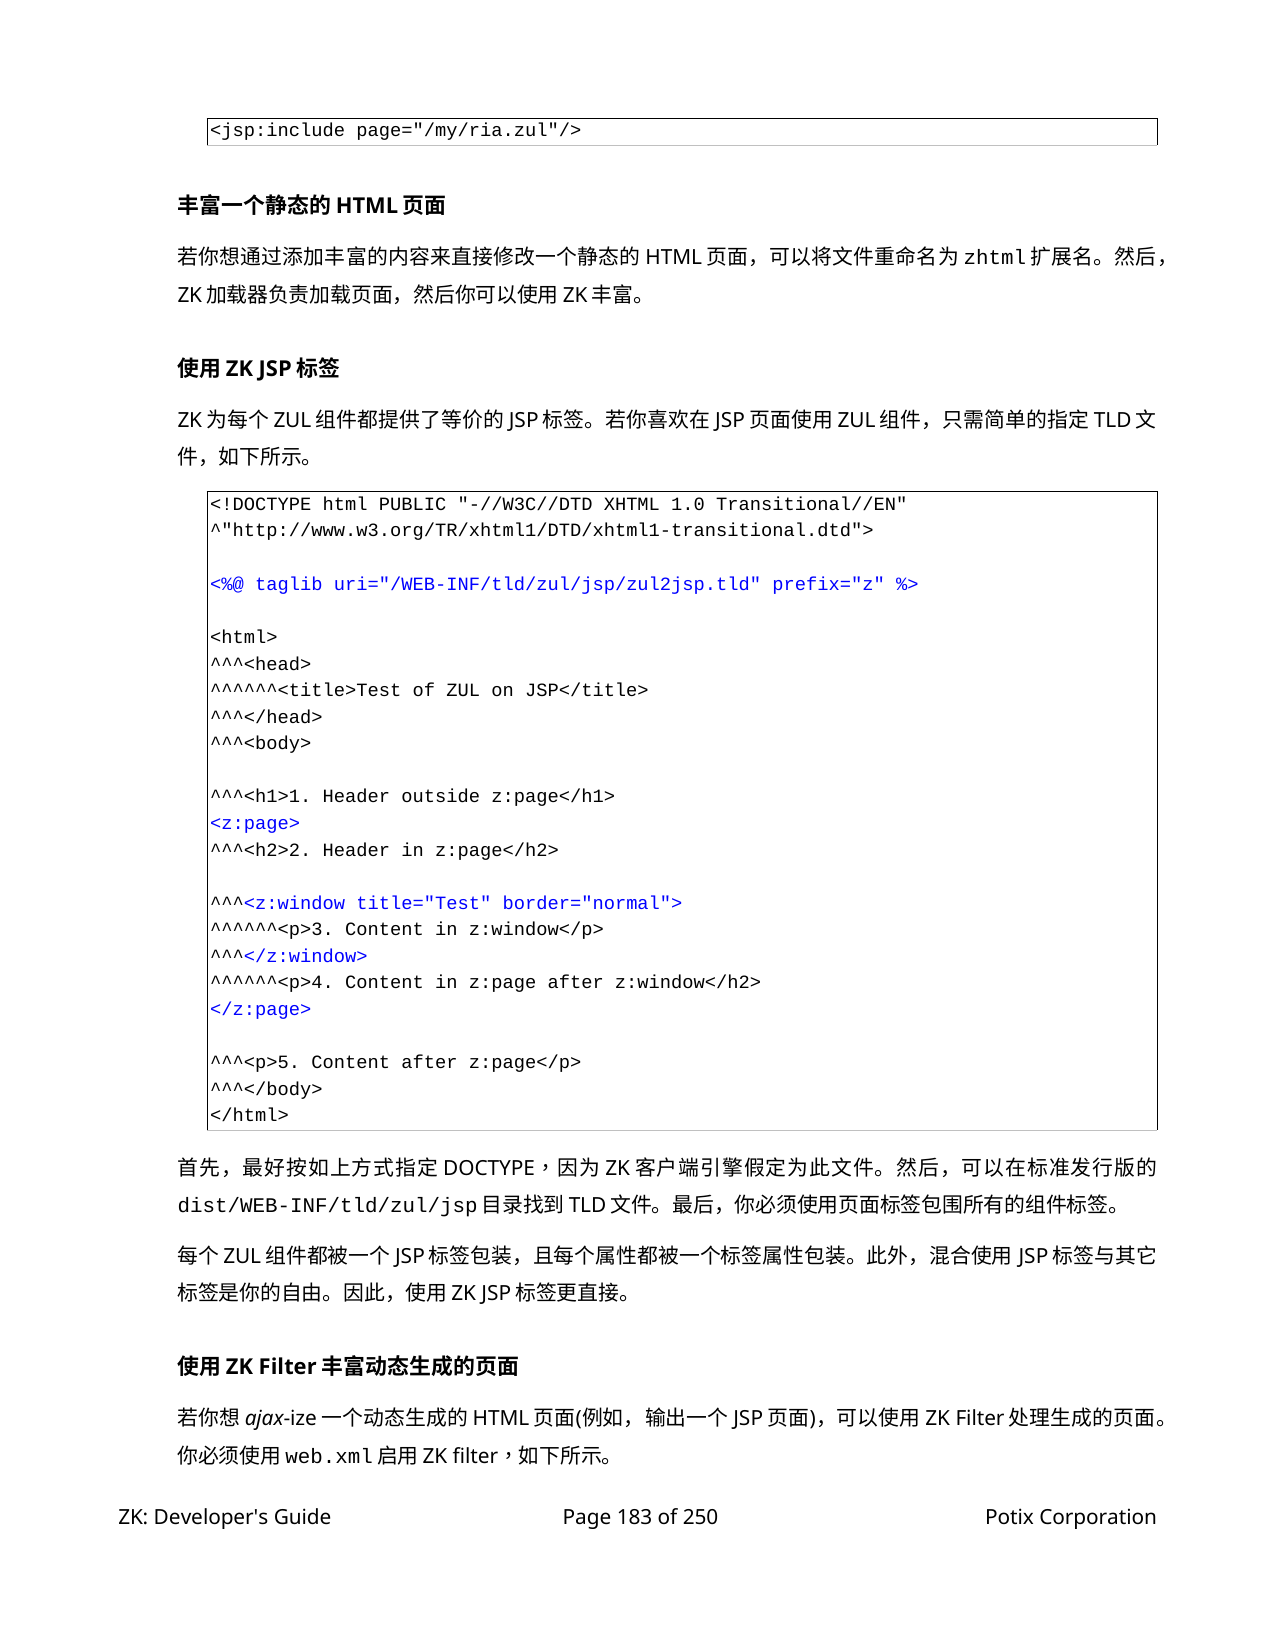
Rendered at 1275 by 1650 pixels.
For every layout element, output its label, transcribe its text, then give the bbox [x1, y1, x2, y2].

text <%@ taglib uri="/WEB-INF/tld/zul/jsp/zul2jsp.tld" prefix="z" %> <html> ^^^<head> ^^^^^^<title>Test of ZUL on JSP</title> ^^^</head> ^^^<body> ^^^<h1>1. Header outside z:page</h1> <z:page> ^^^<h2>2. Header in z:page</h2> ^^^<z:window title="Test" border="normal"> ^^^^^^<p>3. Content in z:window</p> ^^^</z:window> ^^^^^^<p>4. Content in z:page after z:window</h2> </z:page> ^^^<p>5. Content after z:page</p> ^^^</body> </html> [208, 572, 1157, 1130]
text 若你想通过添加丰富的内容来直接修改一个静态的HTML页面，可以将文件重命名为zhtml扩展名。然后，ZK加载器负责加载页面，然后你可以使用ZK丰富。 [177, 241, 1157, 308]
subtitle 使用ZK Filter丰富动态生成的页面 [177, 1349, 1157, 1381]
text 每个ZUL组件都被一个JSP标签包装，且每个属性都被一个标签属性包装。此外，混合使用JSP标签与其它标签是你的自由。因此，使用ZK JSP标签更直接。 [177, 1239, 1157, 1307]
subtitle 使用ZK JSP标签 [177, 351, 1157, 383]
subtitle 丰富一个静态的HTML页面 [177, 188, 1157, 220]
text 首先，最好按如上方式指定DOCTYPE，因为ZK客户端引擎假定为此文件。然后，可以在标准发行版的dist/WEB-INF/tld/zul/jsp目录找到TLD文件。最后，你必须使用页面标签包围所有的组件标签。 [177, 1151, 1157, 1219]
text <jsp:include page="/my/ria.zul"/> [208, 119, 1157, 145]
text <!DOCTYPE html PUBLIC "-//W3C//DTD XHTML 1.0 Transitional//EN" ^"http://www.w3.org/TR/xhtml1/DTD/xhtml1-transitional.dtd"> [208, 492, 1157, 569]
text ZK为每个ZUL组件都提供了等价的JSP标签。若你喜欢在JSP页面使用ZUL组件，只需简单的指定TLD文件，如下所示。 [177, 403, 1157, 471]
text 若你想ajax-ize一个动态生成的HTML页面(例如，输出一个JSP页面)，可以使用ZK Filter处理生成的页面。你必须使用web.xml启用ZK filter，如下所示。 [177, 1402, 1157, 1469]
